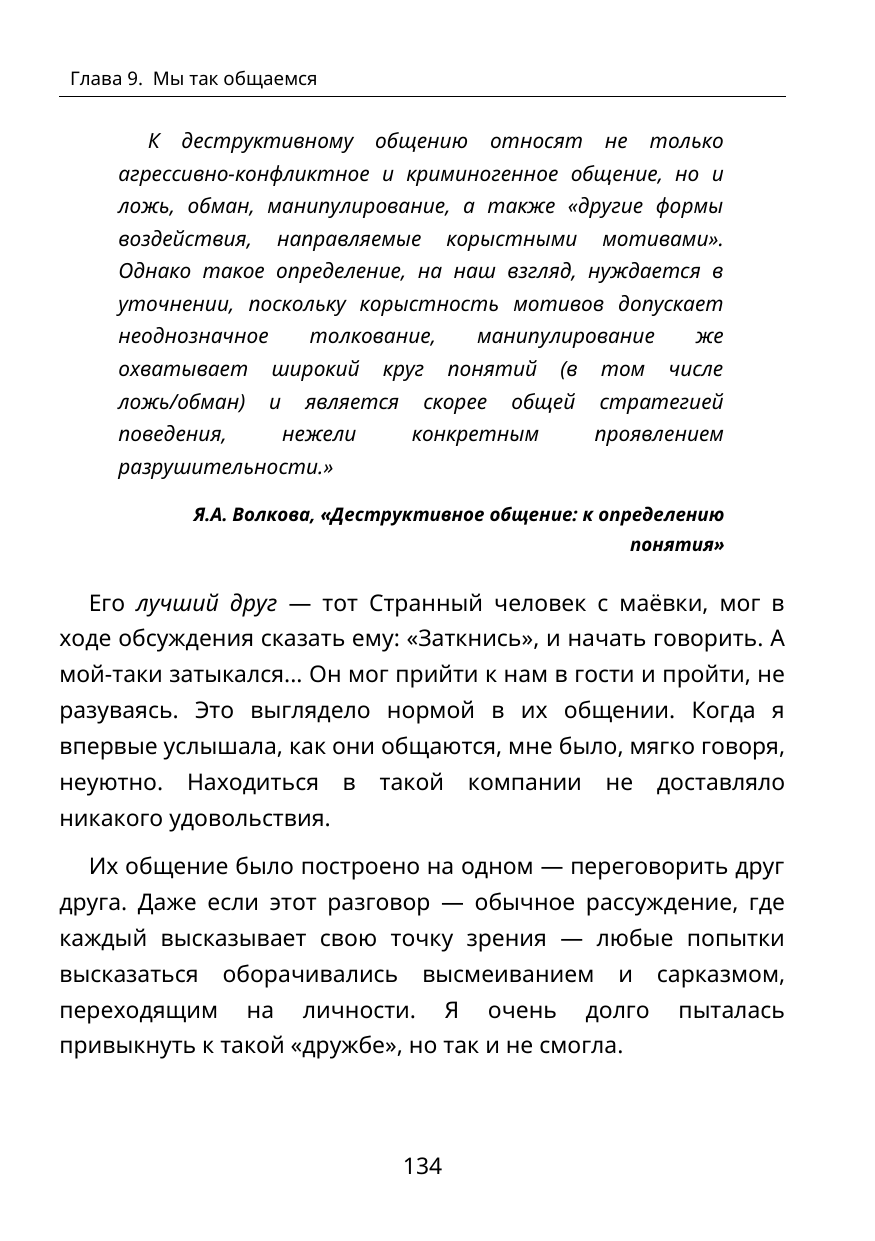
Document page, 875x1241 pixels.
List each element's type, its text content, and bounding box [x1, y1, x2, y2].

text Я.А. Волкова, «Деструктивное общение: к определению понятия» [118, 496, 726, 556]
text Их общение было построено на одном — переговорить друг друга. Даже если этот разговор — обычное рассуждение, где каждый высказывает свою точку зрения — любые попытки высказаться оборачивались высмеиванием и сарказмом, переходящим на личности. Я очень долго пыталась привыкнуть к такой «дружбе», но так и не смогла. [59, 850, 786, 1061]
text К деструктивному общению относят не только агрессивно-конфликтное и криминогенное общение, но и ложь, обман, манипулирование, а также «другие формы воздействия, направляемые корыстными мотивами». Однако такое определение, на наш взгляд, нуждается в уточнении, поскольку корыстность мотивов допускает неоднозначное толкование, манипулирование же охватывает широкий круг понятий (в том числе ложь/обман) и является скорее общей стратегией поведения, нежели конкретным проявлением разрушительности.» [118, 126, 726, 481]
text Его лучший друг — тот Странный человек с маёвки, мог в ходе обсуждения сказать ему: «Заткнись», и начать говорить. А мой-таки затыкался... Он мог прийти к нам в гости и пройти, не разуваясь. Это выглядело нормой в их общении. Когда я впервые услышала, как они общаются, мне было, мягко говоря, неуютно. Находиться в такой компании не доставляло никакого удовольствия. [59, 586, 786, 833]
